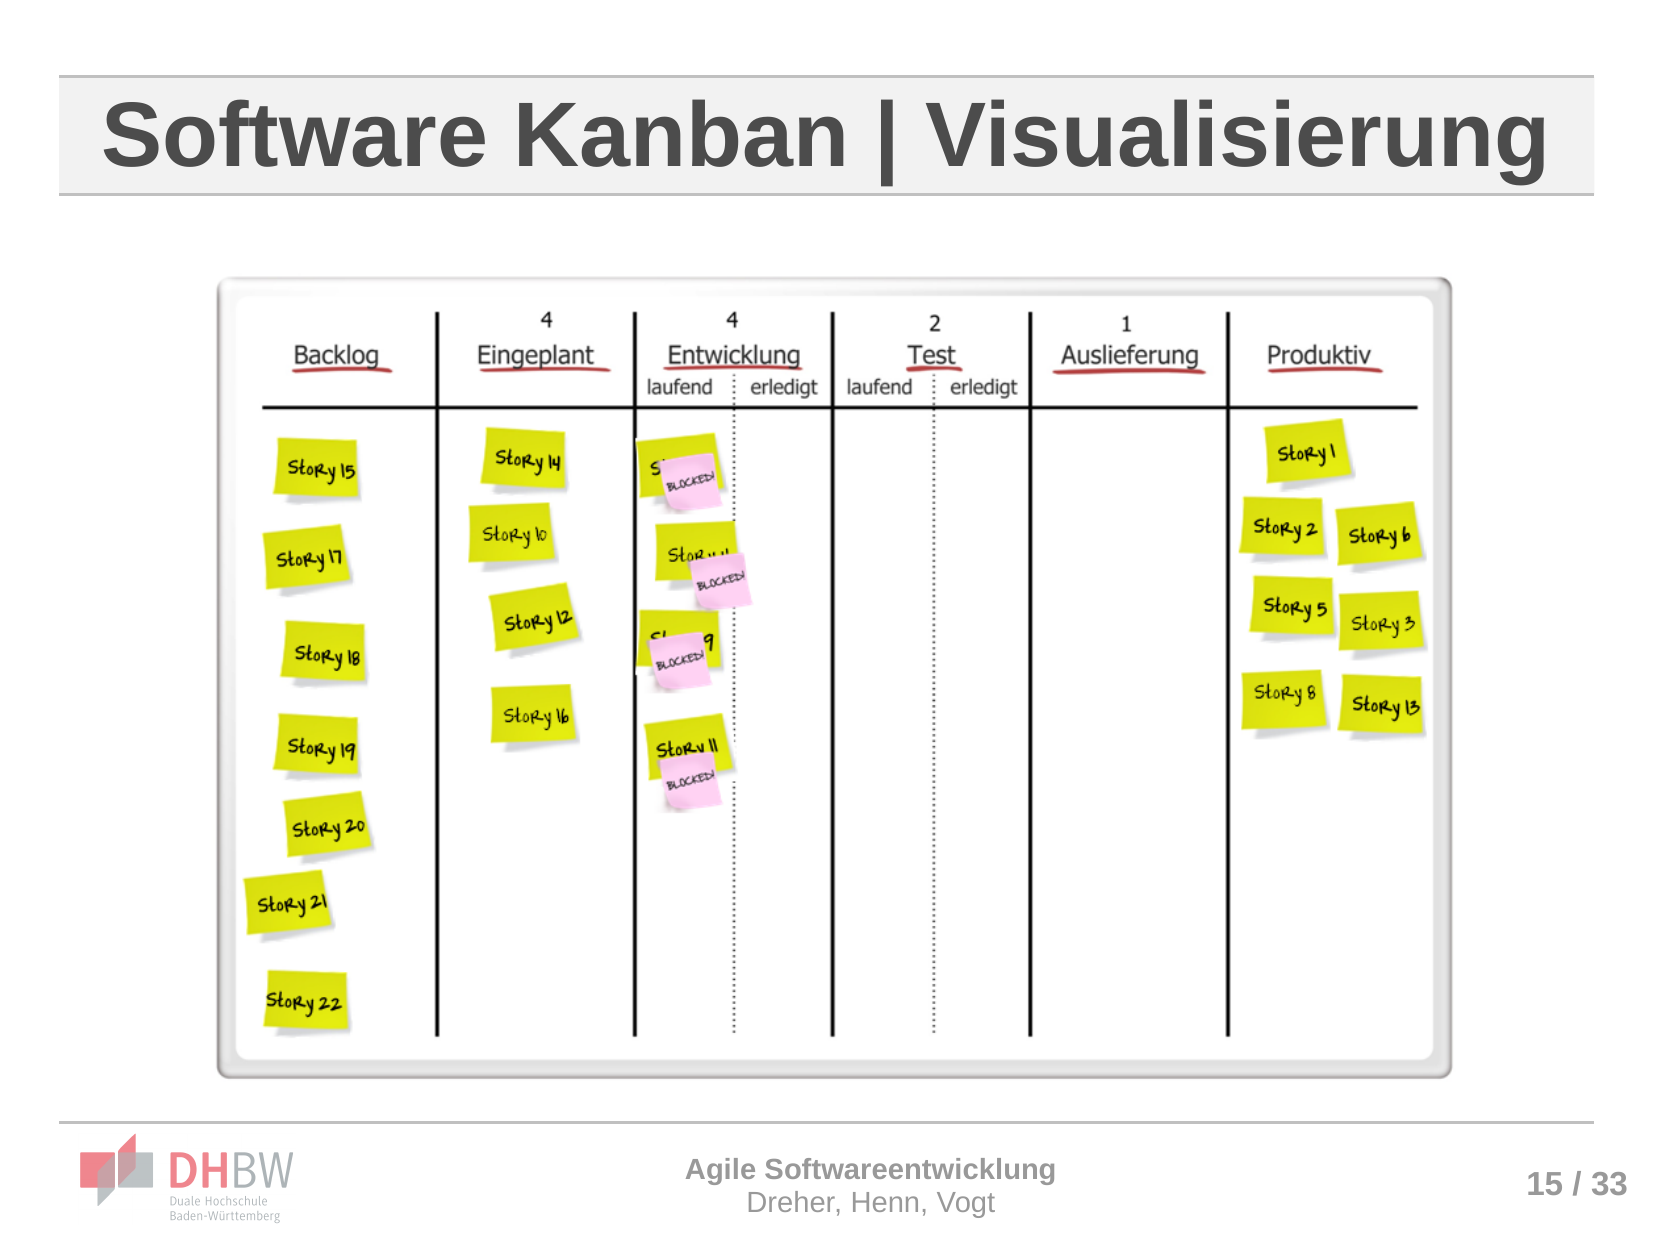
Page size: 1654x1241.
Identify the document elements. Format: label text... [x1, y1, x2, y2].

picture [78, 1133, 296, 1225]
title Software Kanban | Visualisierung [82, 31, 1571, 239]
picture [203, 254, 1465, 1100]
